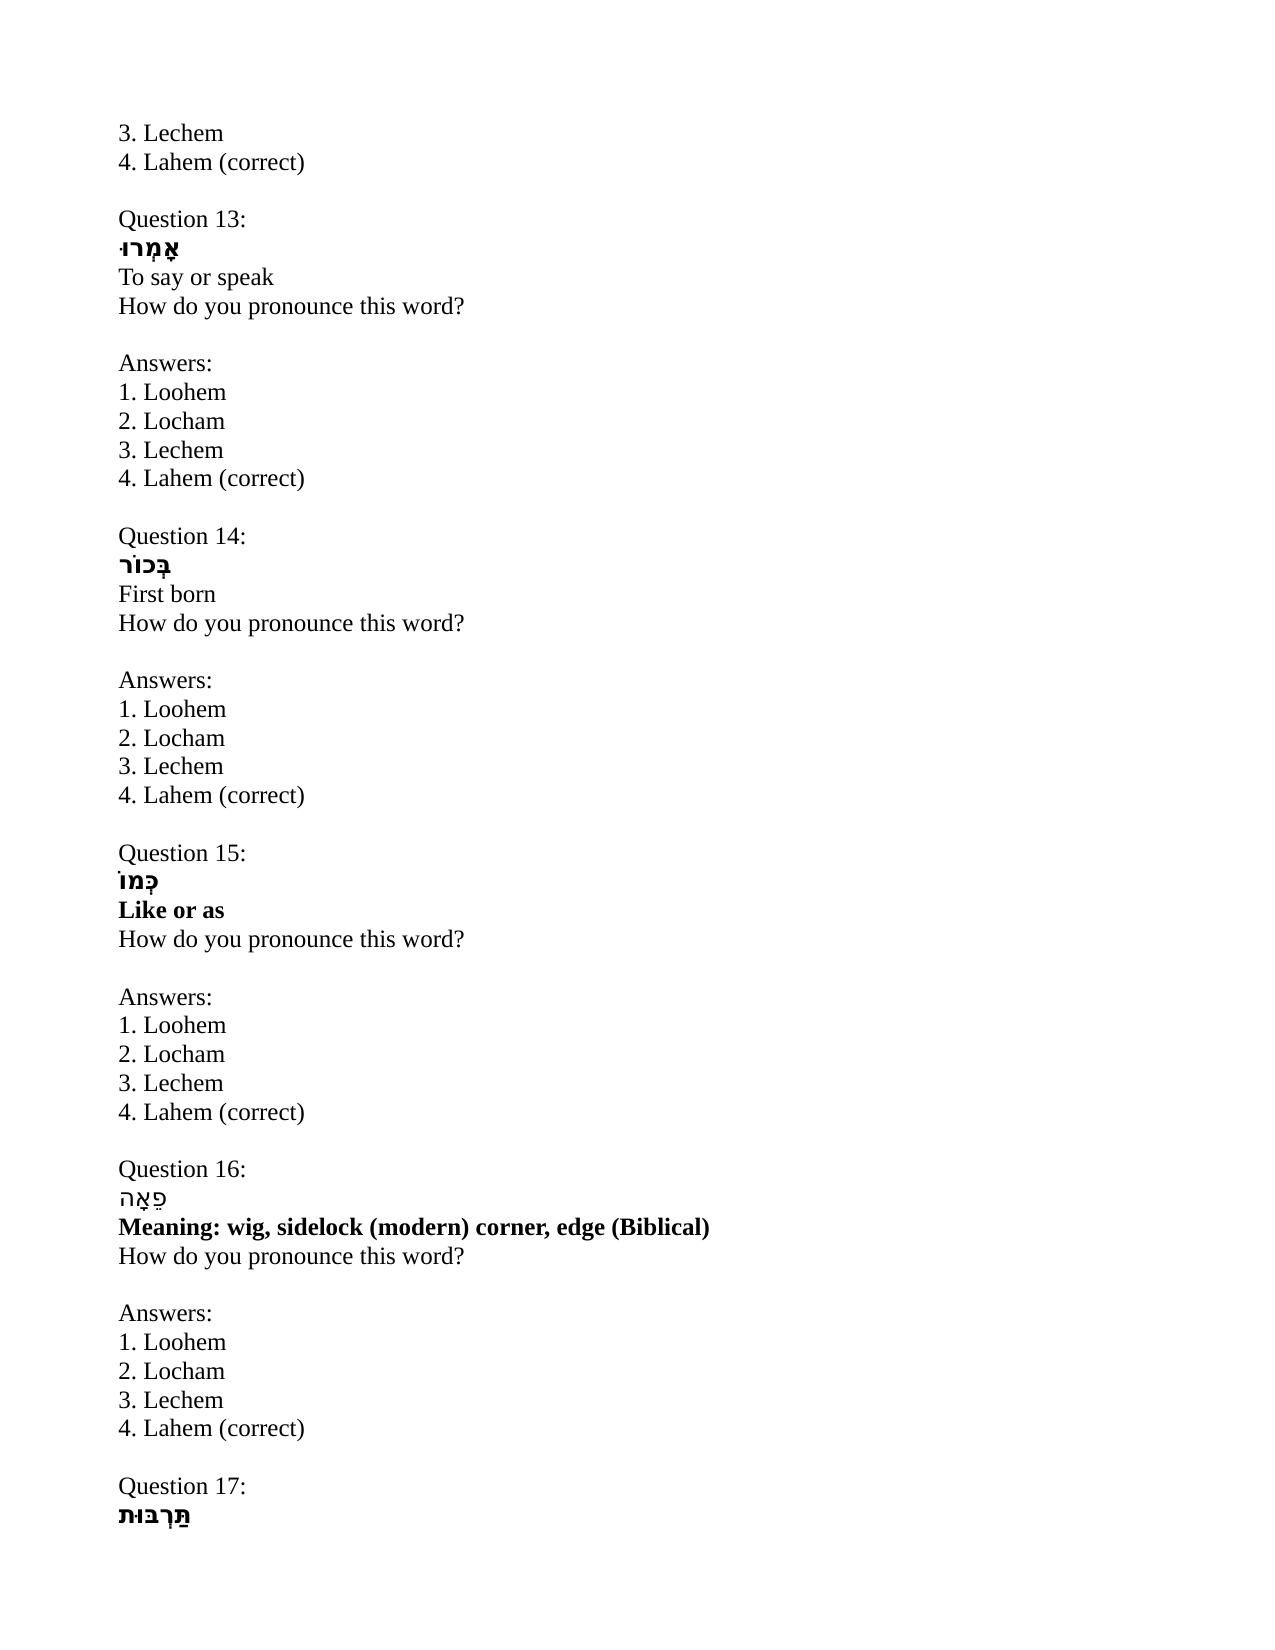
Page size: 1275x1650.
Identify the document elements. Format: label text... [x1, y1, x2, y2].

text 4. Lahem (correct) [118, 1097, 1157, 1126]
text First born [118, 579, 1157, 608]
text 1. Loohem [118, 1011, 1157, 1039]
text Like or as [118, 896, 1157, 924]
text Answers: [118, 1298, 1157, 1327]
text 3. Lechem [118, 1385, 1157, 1413]
text To say or speak [118, 262, 1157, 291]
text 1. Loohem [118, 694, 1157, 723]
text 2. Locham [118, 723, 1157, 751]
text 3. Lechem [118, 435, 1157, 463]
text 4. Lahem (correct) [118, 780, 1157, 809]
text Meaning: wig, sidelock (modern) corner, edge (Biblical) [118, 1212, 1157, 1241]
text How do you pronounce this word? [118, 291, 1157, 320]
text Answers: [118, 982, 1157, 1011]
text 4. Lahem (correct) [118, 463, 1157, 492]
text Question 13: [118, 204, 1157, 233]
text 2. Locham [118, 406, 1157, 435]
text Question 16: [118, 1154, 1157, 1183]
text Question 14: [118, 521, 1157, 550]
text 4. Lahem (correct) [118, 147, 1157, 176]
text 3. Lechem [118, 118, 1157, 147]
text Question 15: [118, 838, 1157, 866]
text 1. Loohem [118, 377, 1157, 406]
text תַּרְבּוּת [118, 1500, 1157, 1529]
text 3. Lechem [118, 751, 1157, 780]
text Question 17: [118, 1471, 1157, 1500]
text How do you pronounce this word? [118, 608, 1157, 636]
text How do you pronounce this word? [118, 1241, 1157, 1270]
text 2. Locham [118, 1039, 1157, 1068]
text Answers: [118, 665, 1157, 694]
text 2. Locham [118, 1356, 1157, 1385]
text 1. Loohem [118, 1327, 1157, 1356]
text How do you pronounce this word? [118, 924, 1157, 953]
text בְּכוֹר [118, 550, 1157, 579]
text Answers: [118, 348, 1157, 377]
text 3. Lechem [118, 1068, 1157, 1097]
text כְּמוֹ [118, 866, 1157, 896]
text 4. Lahem (correct) [118, 1413, 1157, 1442]
text אָמְרוּ [118, 233, 1157, 262]
text פֵאָה [118, 1183, 1157, 1212]
